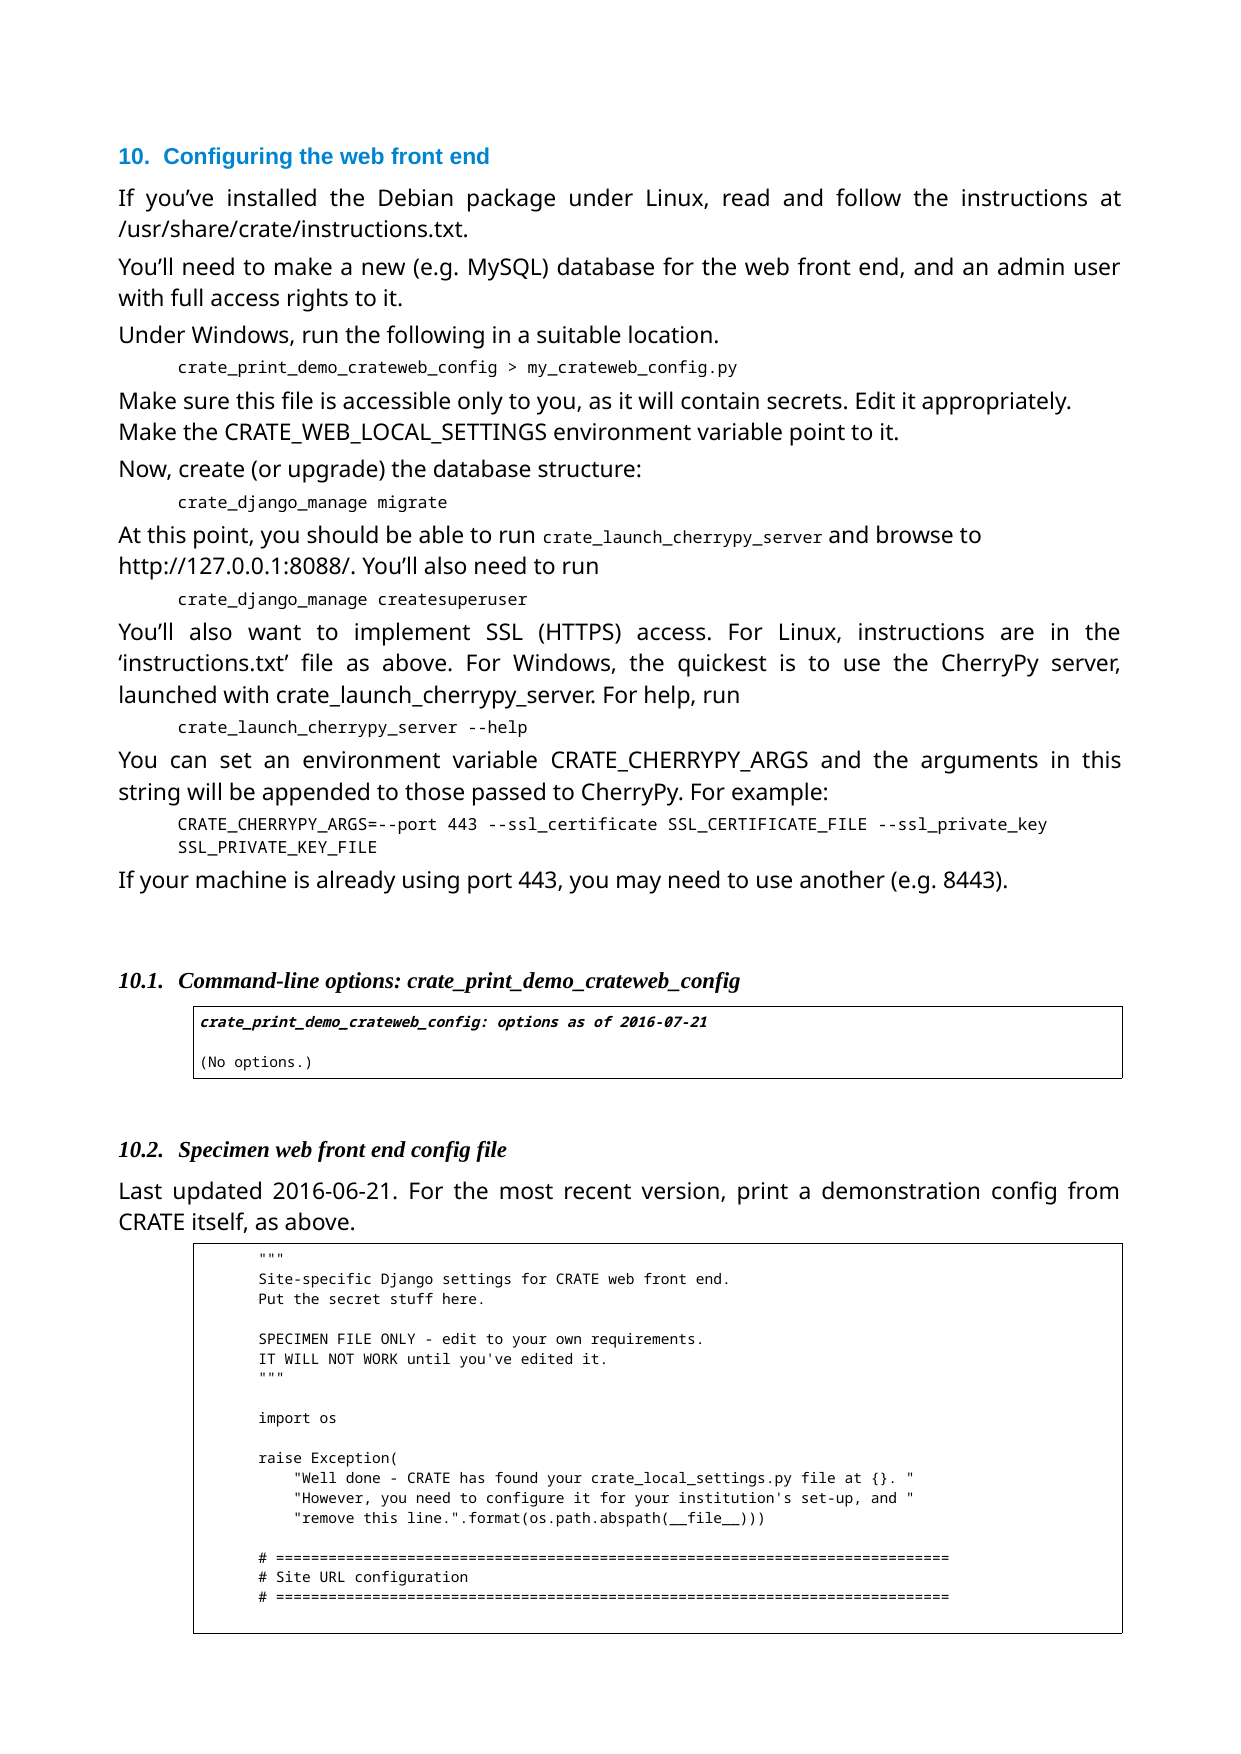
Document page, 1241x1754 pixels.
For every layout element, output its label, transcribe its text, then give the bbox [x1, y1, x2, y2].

table_header """ Site-specific Django settings for CRATE web front end. Put the secret stuff here. SPECIMEN FILE ONLY - edit to your own requirements. IT WILL NOT WORK until you've edited it. """ import os raise Exception( "Well done - CRATE has found your crate_local_settings.py file at {}. " "However, you need to configure it for your institution's set-up, and " "remove this line.".format(os.path.abspath(__file__))) # ============================================================================= # Site URL configuration # ============================================================================= [194, 1244, 1122, 1633]
text If your machine is already using port 443, you may need to use another (e.g. 8443). [118, 864, 1122, 895]
text You can set an environment variable CRATE_CHERRYPY_ARGS and the arguments in this string will be appended to those passed to CherryPy. For example: [118, 744, 1122, 807]
table_header crate_print_demo_crateweb_config: options as of 2016-07-21 (No options.) [194, 1007, 1122, 1078]
text If you’ve installed the Debian package under Linux, read and follow the instructions at /usr/share/crate/instructions.txt. [118, 182, 1122, 244]
text Under Windows, run the following in a suitable location. [118, 319, 1122, 350]
text crate_django_manage createsuperuser [177, 587, 1122, 610]
text crate_launch_cherrypy_server --help [177, 716, 1122, 738]
text Last updated 2016-06-21. For the most recent version, print a demonstration config from CRATE itself, as above. [118, 1175, 1122, 1237]
subtitle Command-line options: crate_print_demo_crateweb_config [118, 968, 1122, 994]
text crate_print_demo_crateweb_config > my_crateweb_config.py [177, 356, 1122, 379]
text CRATE_CHERRYPY_ARGS=--port 443 --ssl_certificate SSL_CERTIFICATE_FILE --ssl_private_key SSL_PRIVATE_KEY_FILE [177, 813, 1122, 858]
subtitle Specimen web front end config file [118, 1136, 1122, 1162]
text Now, create (or upgrade) the database structure: [118, 453, 1122, 484]
text Make sure this file is accessible only to you, as it will contain secrets. Edit it appropriately. Make the CRATE_WEB_LOCAL_SETTINGS environment variable point to it. [118, 385, 1122, 447]
subtitle Configuring the web front end [118, 143, 1122, 169]
text You’ll need to make a new (e.g. MySQL) database for the web front end, and an admin user with full access rights to it. [118, 250, 1122, 313]
text crate_django_manage migrate [177, 490, 1122, 513]
text At this point, you should be able to run crate_launch_cherrypy_server and browse to http://127.0.0.1:8088/. You’ll also need to run [118, 519, 1122, 581]
text You’ll also want to implement SSL (HTTPS) access. For Linux, instructions are in the ‘instructions.txt’ file as above. For Windows, the quickest is to use the CherryPy server, launched with crate_launch_cherrypy_server. For help, run [118, 616, 1122, 710]
